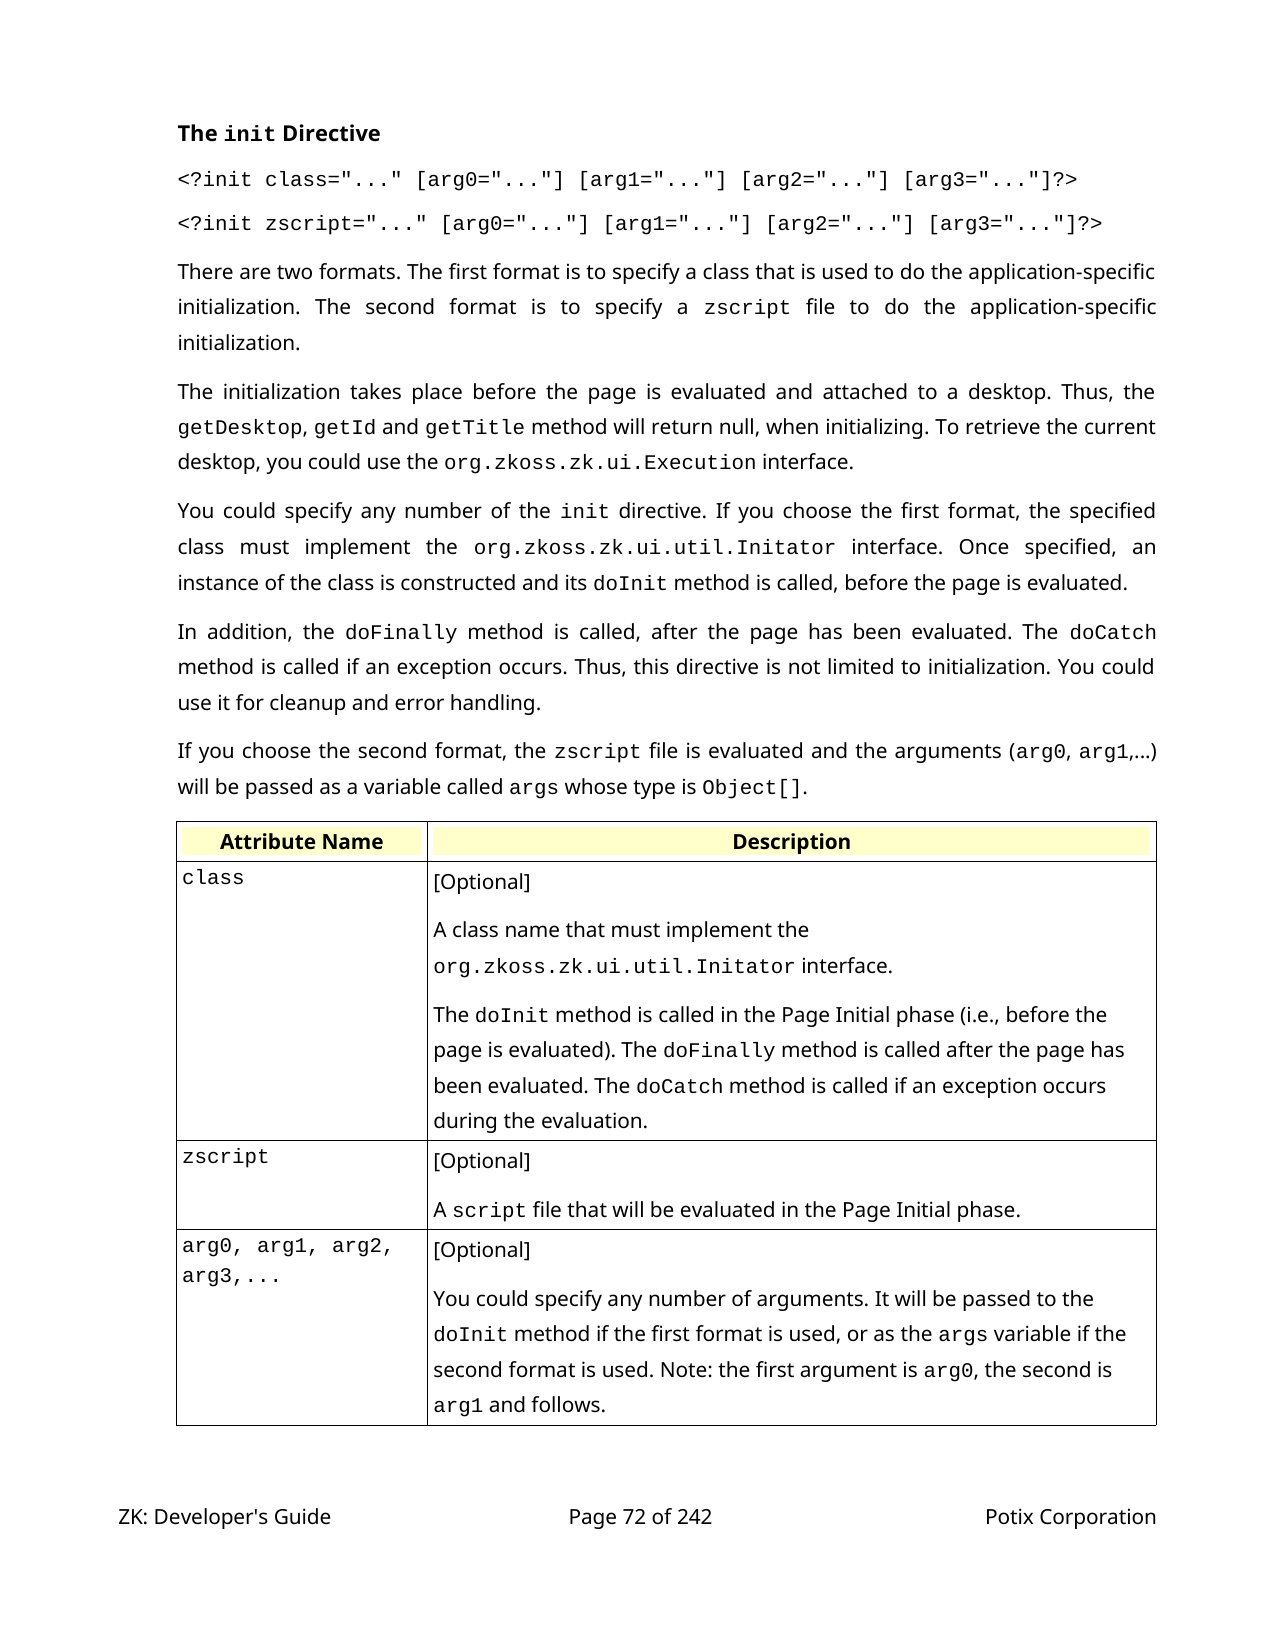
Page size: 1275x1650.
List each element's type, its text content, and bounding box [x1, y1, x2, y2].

text In addition, the doFinally method is called, after the page has been evaluated. The doCatch method is called if an exception occurs. Thus, this directive is not limited to initialization. You could use it for cleanup and error handling. [177, 617, 1157, 716]
text <?init zscript="..." [arg0="..."] [arg1="..."] [arg2="..."] [arg3="..."]?> [177, 213, 1157, 237]
table_cell [Optional] You could specify any number of arguments. It will be passed to the doInit method if the first format is used, or as the args variable if the second format is used. Note: the first argument is arg0, the second is arg1 and follows. [428, 1230, 1156, 1425]
text The initialization takes place before the page is evaluated and attached to a desktop. Thus, the getDesktop, getId and getTitle method will return null, when initializing. To retrieve the current desktop, you could use the org.zkoss.zk.ui.Execution interface. [177, 377, 1157, 476]
table_cell arg0, arg1, arg2, arg3,... [177, 1230, 427, 1425]
text If you choose the second format, the zscript file is evaluated and the arguments (arg0, arg1,...) will be passed as a variable called args whose type is Object[]. [177, 736, 1157, 801]
table_cell class [177, 862, 427, 1140]
table_cell zscript [177, 1141, 427, 1229]
table_cell [Optional] A script file that will be evaluated in the Page Initial phase. [428, 1141, 1156, 1229]
table_cell [Optional] A class name that must implement the org.zkoss.zk.ui.util.Initator interface. The doInit method is called in the Page Initial phase (i.e., before the page is evaluated). The doFinally method is called after the page has been evaluated. The doCatch method is called if an exception occurs during the evaluation. [428, 862, 1156, 1140]
text You could specify any number of the init directive. If you choose the first format, the specified class must implement the org.zkoss.zk.ui.util.Initator interface. Once specified, an instance of the class is constructed and its doInit method is called, before the page is evaluated. [177, 497, 1157, 596]
subtitle The init Directive [177, 118, 1157, 148]
table_header Attribute Name [177, 822, 427, 861]
text <?init class="..." [arg0="..."] [arg1="..."] [arg2="..."] [arg3="..."]?> [177, 169, 1157, 192]
table_header Description [428, 822, 1156, 861]
text There are two formats. The first format is to specify a class that is used to do the application-specific initialization. The second format is to specify a zscript file to do the application-specific initialization. [177, 257, 1157, 356]
